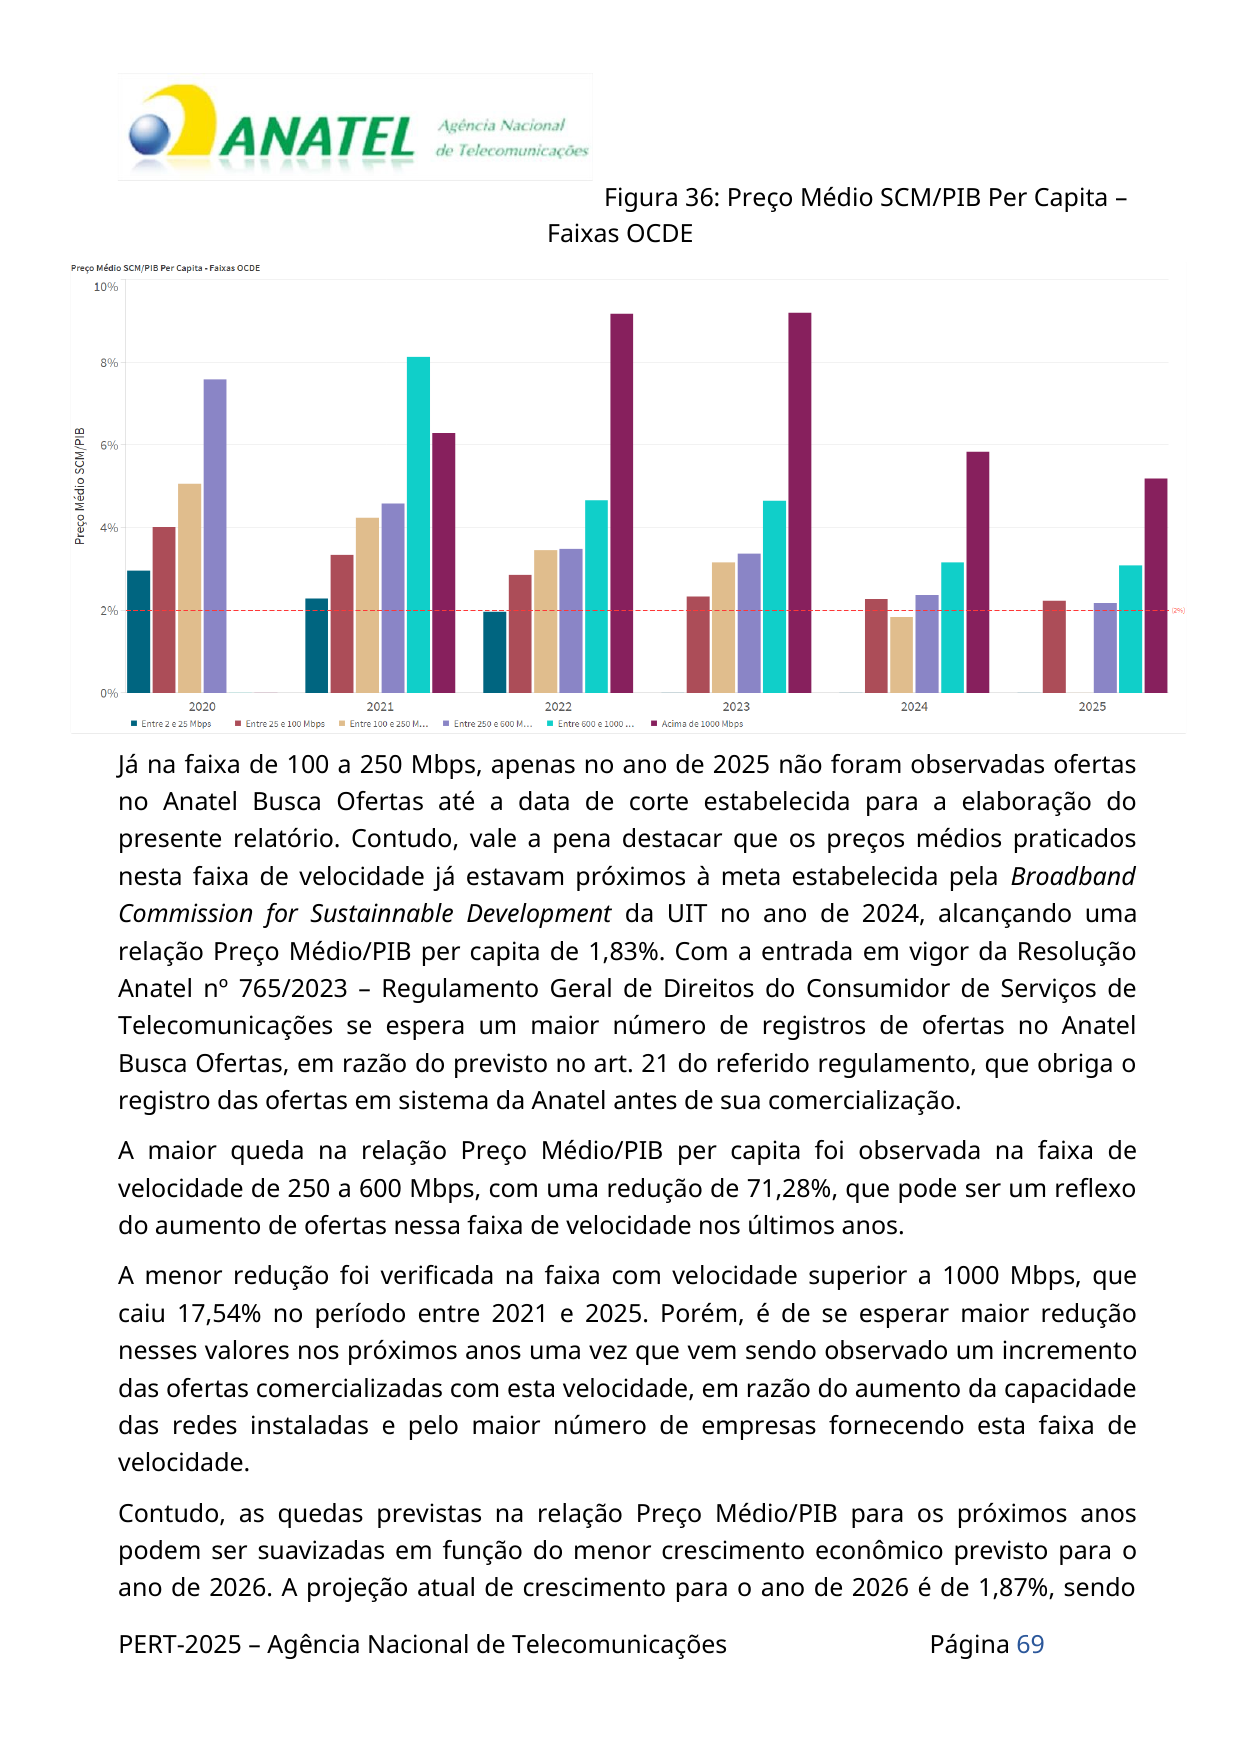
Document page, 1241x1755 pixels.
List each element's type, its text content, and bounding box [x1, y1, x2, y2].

text Já na faixa de 100 a 250 Mbps, apenas no ano de 2025 não foram observadas ofertas no Anatel Busca Ofertas até a data de corte estabelecida para a elaboração do presente relatório. Contudo, vale a pena destacar que os preços médios praticados nesta faixa de velocidade já estavam próximos à meta estabelecida pela Broadband Commission for Sustainnable Development da UIT no ano de 2024, alcançando uma relação Preço Médio/PIB per capita de 1,83%. Com a entrada em vigor da Resolução Anatel nº 765/2023 – Regulamento Geral de Direitos do Consumidor de Serviços de Telecomunicações se espera um maior número de registros de ofertas no Anatel Busca Ofertas, em razão do previsto no art. 21 do referido regulamento, que obriga o registro das ofertas em sistema da Anatel antes de sua comercialização. [118, 746, 1138, 1117]
text A menor redução foi verificada na faixa com velocidade superior a 1000 Mbps, que caiu 17,54% no período entre 2021 e 2025. Porém, é de se esperar maior redução nesses valores nos próximos anos uma vez que vem sendo observado um incremento das ofertas comercializadas com esta velocidade, em razão do aumento da capacidade das redes instaladas e pelo maior número de empresas fornecendo esta faixa de velocidade. [118, 1258, 1138, 1479]
subtitle Figura 36: Preço Médio SCM/PIB Per Capita – Faixas OCDE [101, 180, 1139, 249]
text Contudo, as quedas previstas na relação Preço Médio/PIB para os próximos anos podem ser suavizadas em função do menor crescimento econômico previsto para o ano de 2026. A projeção atual de crescimento para o ano de 2026 é de 1,87%, sendo [118, 1495, 1138, 1604]
text A maior queda na relação Preço Médio/PIB per capita foi observada na faixa de velocidade de 250 a 600 Mbps, com uma redução de 71,28%, que pode ser um reflexo do aumento de ofertas nessa faixa de velocidade nos últimos anos. [118, 1133, 1138, 1242]
